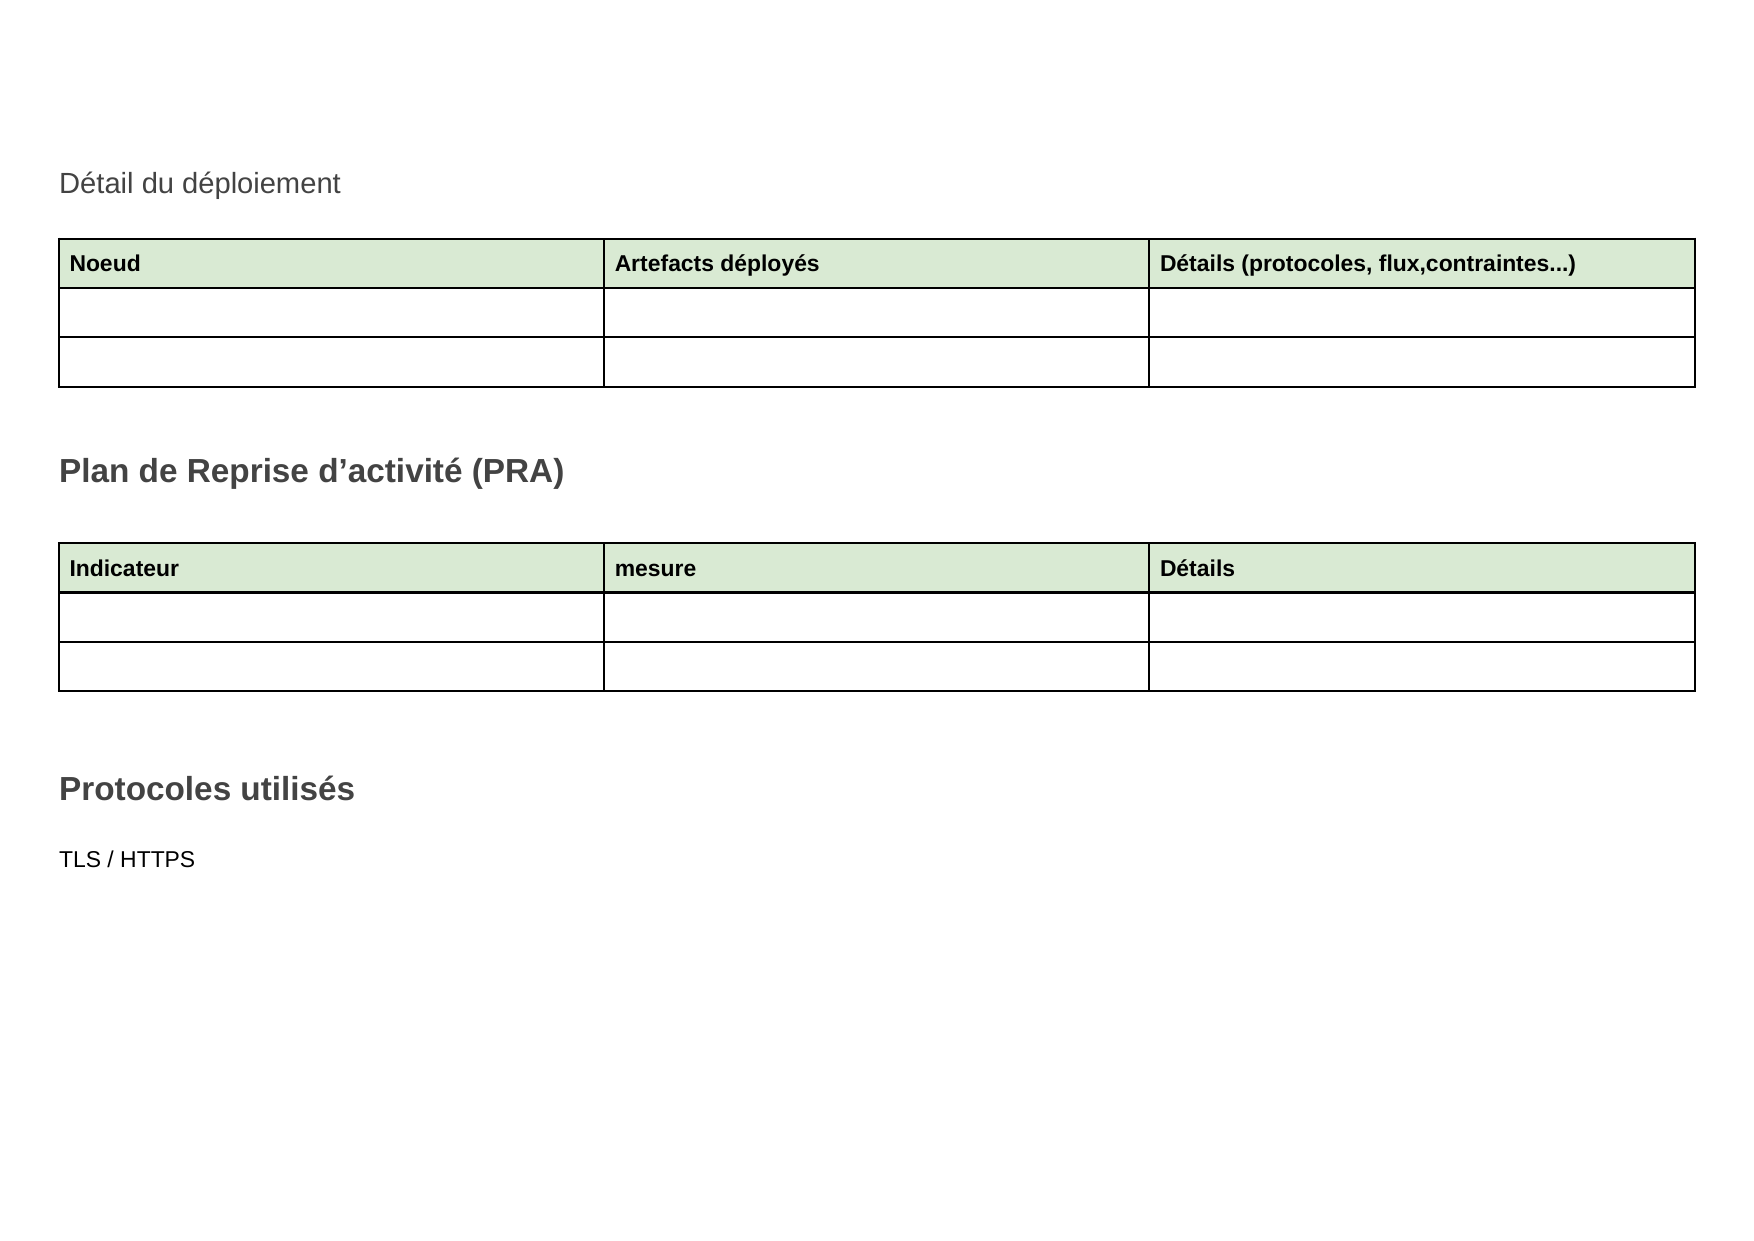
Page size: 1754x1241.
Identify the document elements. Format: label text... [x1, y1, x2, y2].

table_header Indicateur [60, 544, 603, 591]
table_cell [60, 289, 603, 336]
table_cell [60, 643, 603, 690]
table_cell [60, 338, 603, 386]
table_cell [605, 594, 1148, 641]
table_header Détails (protocoles, flux,contraintes...) [1150, 240, 1694, 287]
table_cell [605, 338, 1148, 386]
table_header mesure [605, 544, 1148, 591]
table_cell [1150, 594, 1694, 641]
table_cell [605, 643, 1148, 690]
subtitle Plan de Reprise d’activité (PRA) [59, 451, 1695, 489]
table_cell [1150, 289, 1694, 336]
table_header Noeud [60, 240, 603, 287]
text TLS / HTTPS [59, 846, 1695, 873]
table_header Artefacts déployés [605, 240, 1148, 287]
subtitle Détail du déploiement [59, 166, 1695, 199]
table_cell [1150, 643, 1694, 690]
table_header Détails [1150, 544, 1694, 591]
table_cell [605, 289, 1148, 336]
table_cell [1150, 338, 1694, 386]
table_cell [60, 594, 603, 641]
subtitle Protocoles utilisés [59, 769, 1695, 808]
